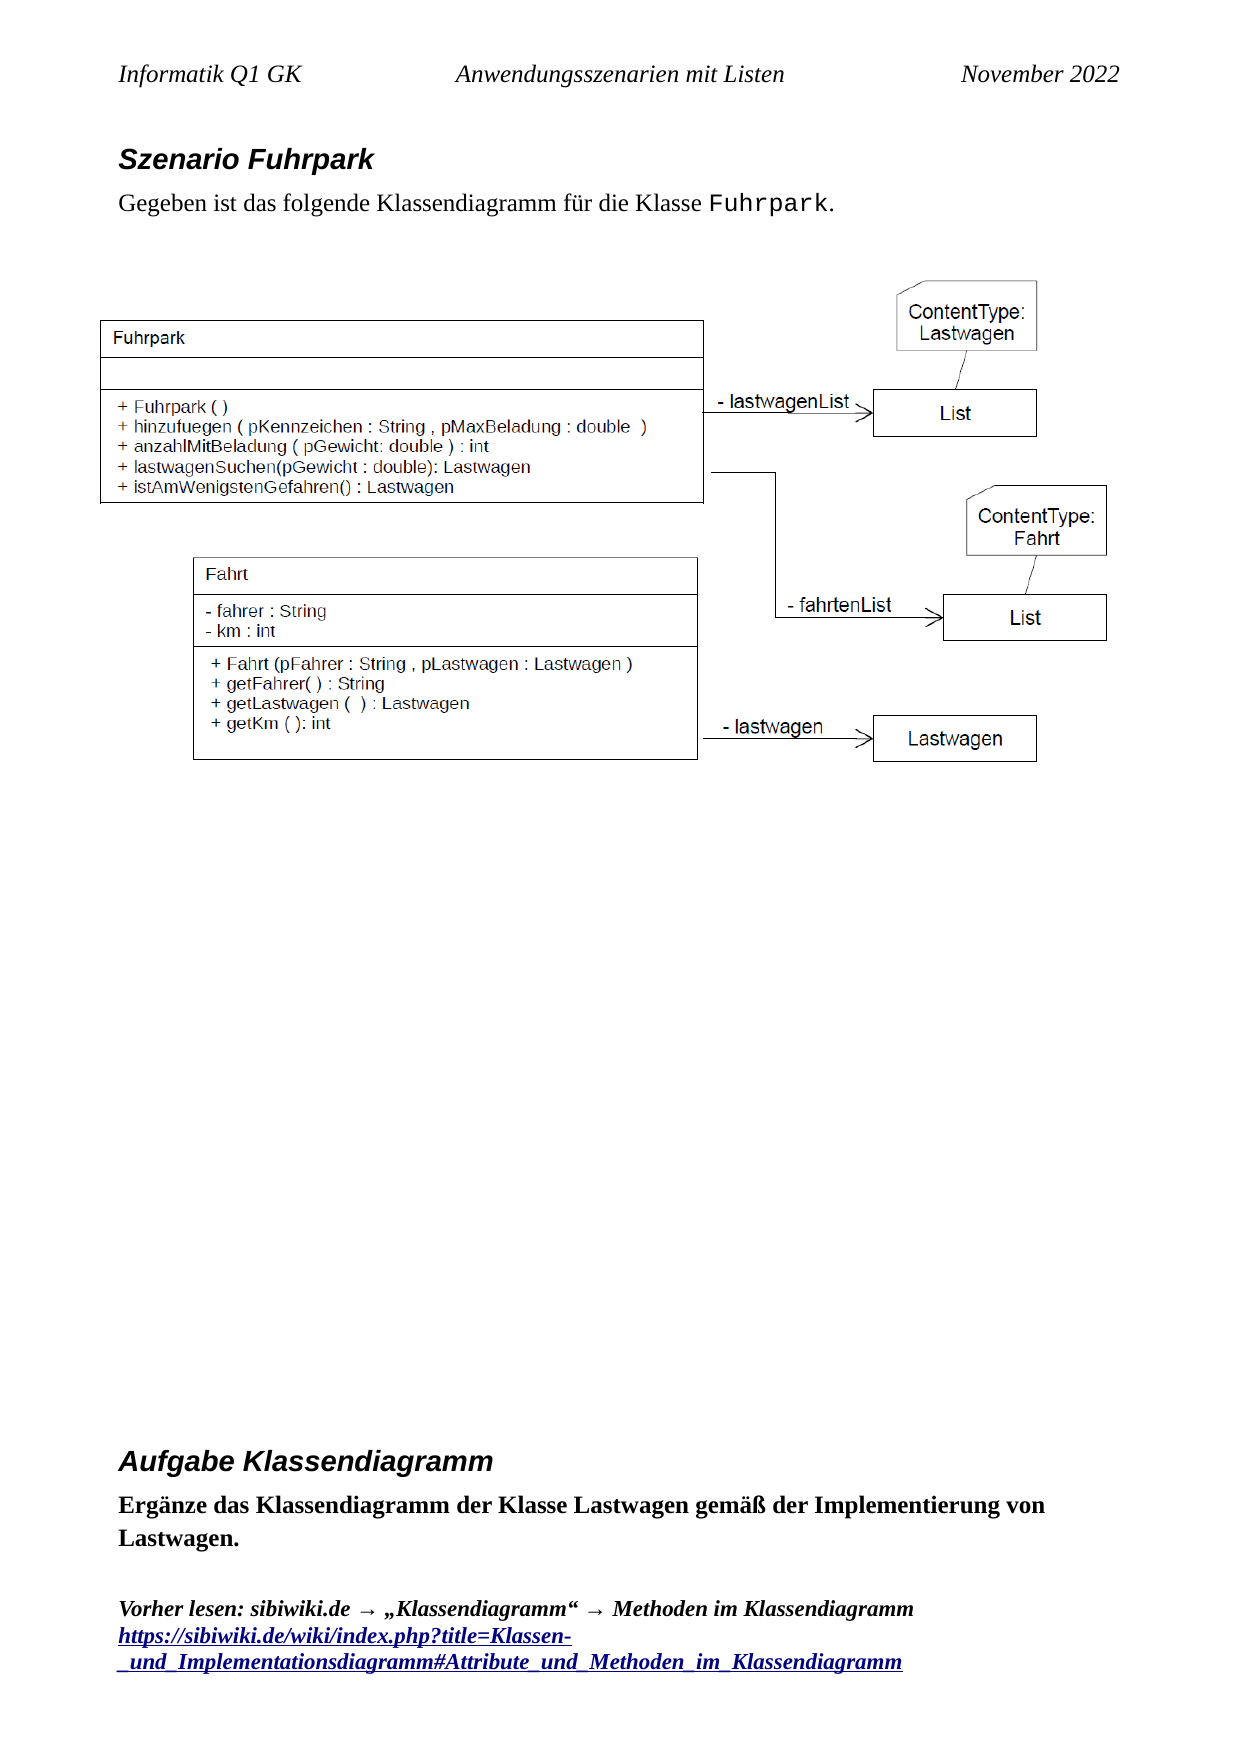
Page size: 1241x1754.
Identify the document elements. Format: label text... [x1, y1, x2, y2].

subtitle Aufgabe Klassendiagramm [118, 1444, 1122, 1477]
text Gegeben ist das folgende Klassendiagramm für die Klasse Fuhrpark. [118, 188, 1122, 219]
text Ergänze das Klassendiagramm der Klasse Lastwagen gemäß der Implementierung von Lastwagen. [118, 1490, 1122, 1552]
picture [67, 219, 1173, 802]
subtitle Vorher lesen: sibiwiki.de → „Klassendiagramm“ → Methoden im Klassendiagramm https://sibiwiki.de/wiki/index.php?title=Klassen-_und_Implementationsdiagramm#Attribute_und_Methoden_im_Klassendiagramm [118, 1595, 1122, 1674]
subtitle Szenario Fuhrpark [118, 142, 1122, 176]
